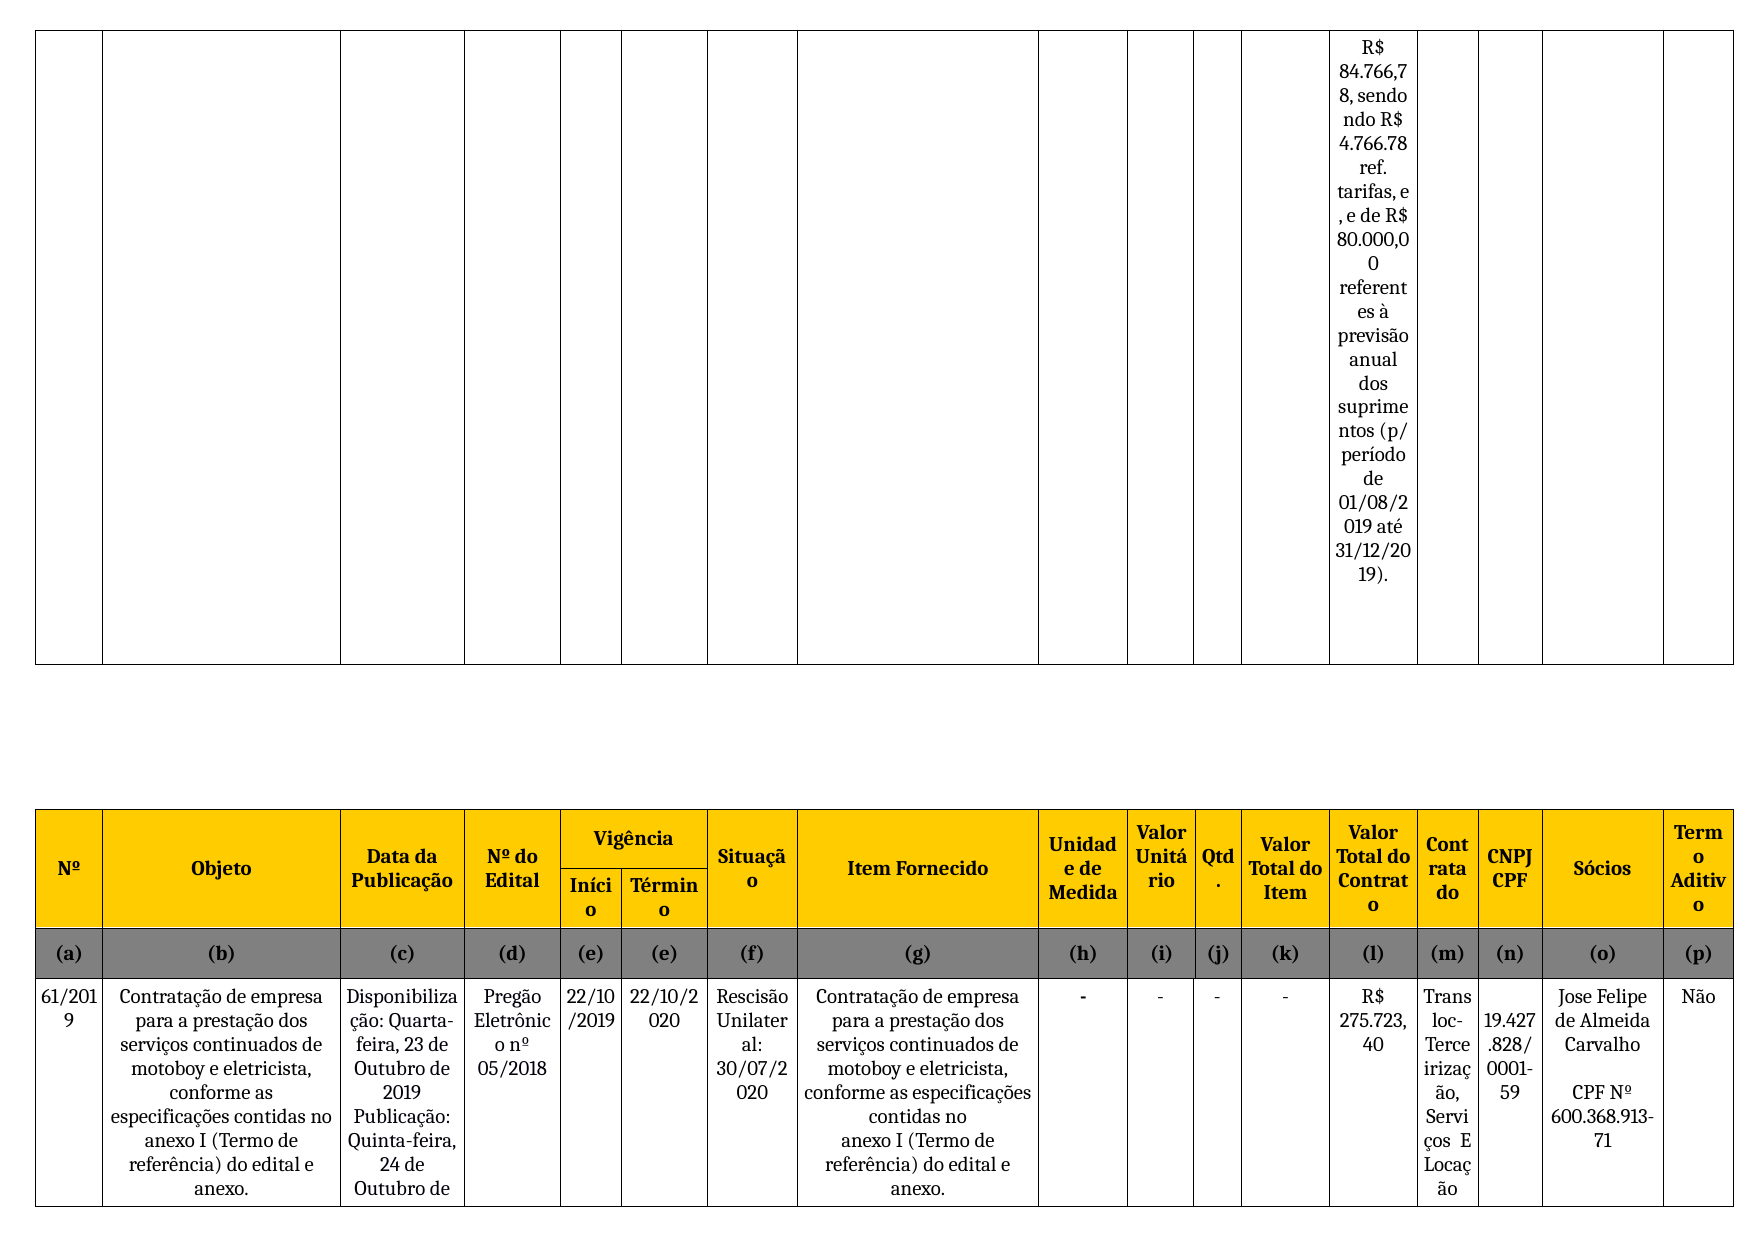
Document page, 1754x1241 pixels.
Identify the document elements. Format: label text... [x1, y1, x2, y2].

table_header Data da Publicação [341, 810, 464, 927]
table_cell - [1039, 31, 1127, 664]
table_header Objeto [103, 810, 340, 927]
table_header Unidade de Medida [1039, 810, 1127, 927]
table_cell Não [1664, 979, 1733, 1206]
table_cell (p) [1664, 929, 1733, 978]
table_cell - [1194, 979, 1241, 1206]
table_cell R$ 84.766,78, sendo ndo R$ 4.766.78 ref. tarifas, e , e de R$ 80.000,00 referentes à previsão anual dos suprimentos (p/ período de 01/08/2019 até 31/12/2019). [1330, 31, 1417, 664]
table_cell (h) [1039, 929, 1127, 978]
table_cell (f) [708, 929, 797, 978]
table_cell Início [561, 869, 621, 927]
table_header Vigência [561, 810, 707, 868]
table_header Contratado [1418, 810, 1478, 927]
table_cell [103, 31, 340, 664]
table_header CNPJ CPF [1479, 810, 1542, 927]
table_cell [561, 31, 621, 664]
table_cell (j) [1196, 929, 1241, 978]
table_cell (d) [465, 929, 560, 978]
table_cell (l) [1330, 929, 1417, 978]
table_cell (b) [103, 929, 340, 978]
table_cell [465, 31, 560, 664]
table_cell (k) [1242, 929, 1329, 978]
table_cell Término [622, 869, 707, 927]
table_cell [1543, 31, 1663, 664]
table_cell Contratação de empresa para a prestação dos serviços continuados de motoboy e eletricista, conforme as especificações contidas no anexo I (Termo de referência) do edital e anexo. [103, 979, 340, 1206]
table_cell [708, 31, 797, 664]
table_header Nº do Edital [465, 810, 560, 927]
table_header Nº [36, 810, 102, 927]
table_cell Jose Felipe de Almeida Carvalho CPF Nº 600.368.913-71 [1543, 979, 1663, 1206]
table_cell (o) [1543, 929, 1663, 978]
table_cell (e) [561, 929, 621, 978]
table_cell - [1242, 979, 1329, 1206]
table_cell [1479, 31, 1542, 664]
table_cell [36, 31, 102, 664]
table_cell (a) [36, 929, 102, 978]
table_cell Disponibilização: Quarta-feira, 23 de Outubro de 2019 Publicação: Quinta-feira, 24 de Outubro de [341, 979, 464, 1206]
table_cell (e) [622, 929, 707, 978]
table_cell 22/10/2019 [561, 979, 621, 1206]
table_cell Contratação de empresa para a prestação dos serviços continuados de motoboy e eletricista, conforme as especificações contidas no anexo I (Termo de referência) do edital e anexo. [798, 979, 1038, 1206]
table_cell Pregão Eletrônico nº 05/2018 [465, 979, 560, 1206]
table_cell 61/2019 [36, 979, 102, 1206]
table_cell (g) [798, 929, 1038, 978]
table_header Situação [708, 810, 797, 927]
table_cell R$ 275.723,40 [1330, 979, 1417, 1206]
table_cell [1664, 31, 1733, 664]
table_cell - [1194, 31, 1241, 664]
table_cell (n) [1479, 929, 1542, 978]
table_cell (i) [1128, 929, 1195, 978]
table_cell [622, 31, 707, 664]
table_header Valor Total do Item [1242, 810, 1329, 927]
table_cell 22/10/2020 [622, 979, 707, 1206]
table_cell - [1128, 979, 1193, 1206]
table_cell - [1242, 31, 1329, 664]
table_cell Rescisão Unilateral: 30/07/2020 [708, 979, 797, 1206]
table_cell Transloc-Terceirização, Serviços E Locação [1418, 979, 1478, 1206]
table_cell [1418, 31, 1478, 664]
table_header Termo Aditivo [1664, 810, 1733, 927]
table_header Valor Total do Contrato [1330, 810, 1417, 927]
table_cell (c) [341, 929, 464, 978]
table_cell [341, 31, 464, 664]
table_header Valor Unitário [1128, 810, 1195, 927]
table_header Item Fornecido [798, 810, 1038, 927]
table_cell - [1039, 979, 1127, 1206]
table_header Qtd. [1196, 810, 1241, 927]
table_cell (m) [1418, 929, 1478, 978]
table_cell - [1128, 31, 1193, 664]
table_cell [798, 31, 1038, 664]
table_header Sócios [1543, 810, 1663, 927]
table_cell 19.427.828/0001-59 [1479, 979, 1542, 1206]
